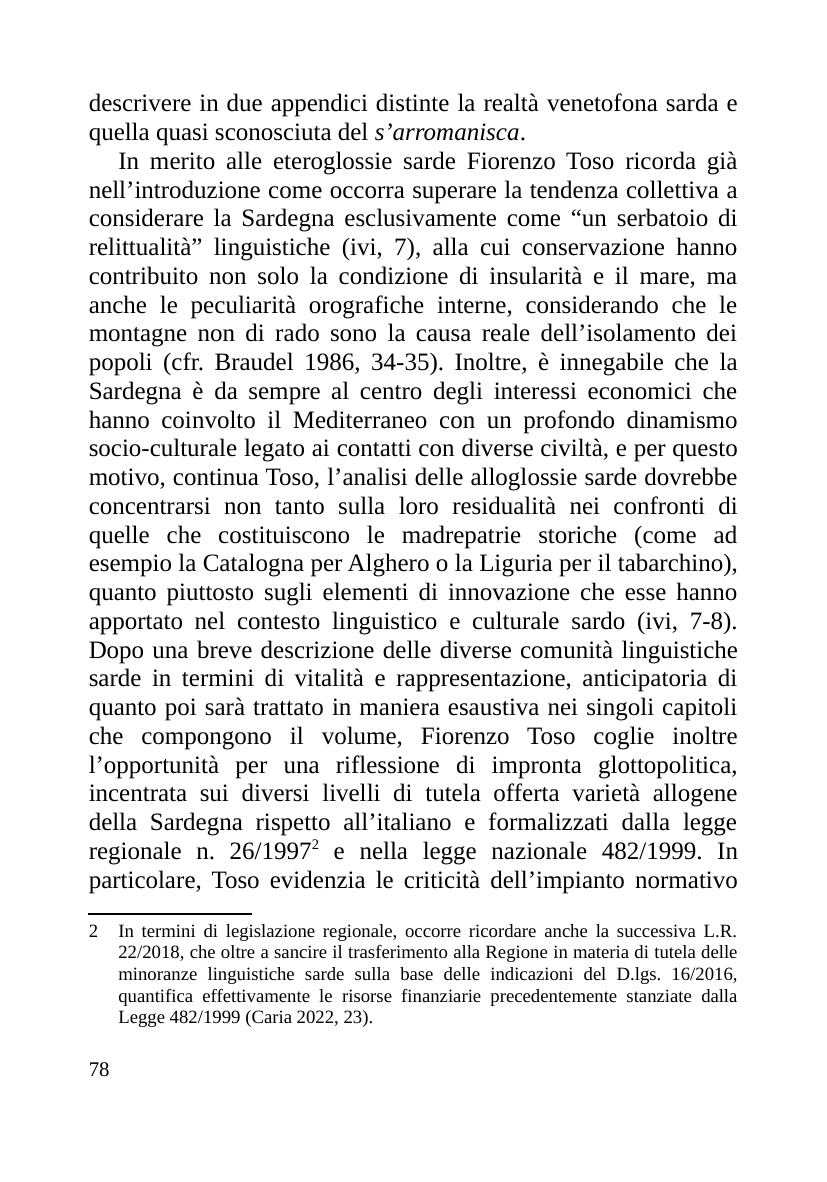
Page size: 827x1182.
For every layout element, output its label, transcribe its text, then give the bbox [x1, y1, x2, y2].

text In merito alle eteroglossie sarde Fiorenzo Toso ricorda già nell’introduzione come occorra superare la tendenza collettiva a considerare la Sardegna esclusivamente come “un serbatoio di relittualità” linguistiche (ivi, 7), alla cui conservazione hanno contribuito non solo la condizione di insularità e il mare, ma anche le peculiarità orografiche interne, considerando che le montagne non di rado sono la causa reale dell’isolamento dei popoli (cfr. Braudel 1986, 34-35). Inoltre, è innegabile che la Sardegna è da sempre al centro degli interessi economici che hanno coinvolto il Mediterraneo con un profondo dinamismo socio-culturale legato ai contatti con diverse civiltà, e per questo motivo, continua Toso, l’analisi delle alloglossie sarde dovrebbe concentrarsi non tanto sulla loro residualità nei confronti di quelle che costituiscono le madrepatrie storiche (come ad esempio la Catalogna per Alghero o la Liguria per il tabarchino), quanto piuttosto sugli elementi di innovazione che esse hanno apportato nel contesto linguistico e culturale sardo (ivi, 7-8). Dopo una breve descrizione delle diverse comunità linguistiche sarde in termini di vitalità e rappresentazione, anticipatoria di quanto poi sarà trattato in maniera esaustiva nei singoli capitoli che compongono il volume, Fiorenzo Toso coglie inoltre l’opportunità per una riflessione di impronta glottopolitica, incentrata sui diversi livelli di tutela offerta varietà allogene della Sardegna rispetto all’italiano e formalizzati dalla legge regionale n. 26/1997 e nella legge nazionale 482/1999. In particolare, Toso evidenzia le criticità dell’impianto normativo [88, 146, 738, 893]
text In termini di legislazione regionale, occorre ricordare anche la successiva L.R. 22/2018, che oltre a sancire il trasferimento alla Regione in materia di tutela delle minoranze linguistiche sarde sulla base delle indicazioni del D.lgs. 16/2016, quantifica effettivamente le risorse finanziarie precedentemente stanziate dalla Legge 482/1999 (Caria 2022, 23). [88, 920, 738, 1028]
text descrivere in due appendici distinte la realtà venetofona sarda e quella quasi sconosciuta del s’arromanisca. [88, 88, 738, 146]
